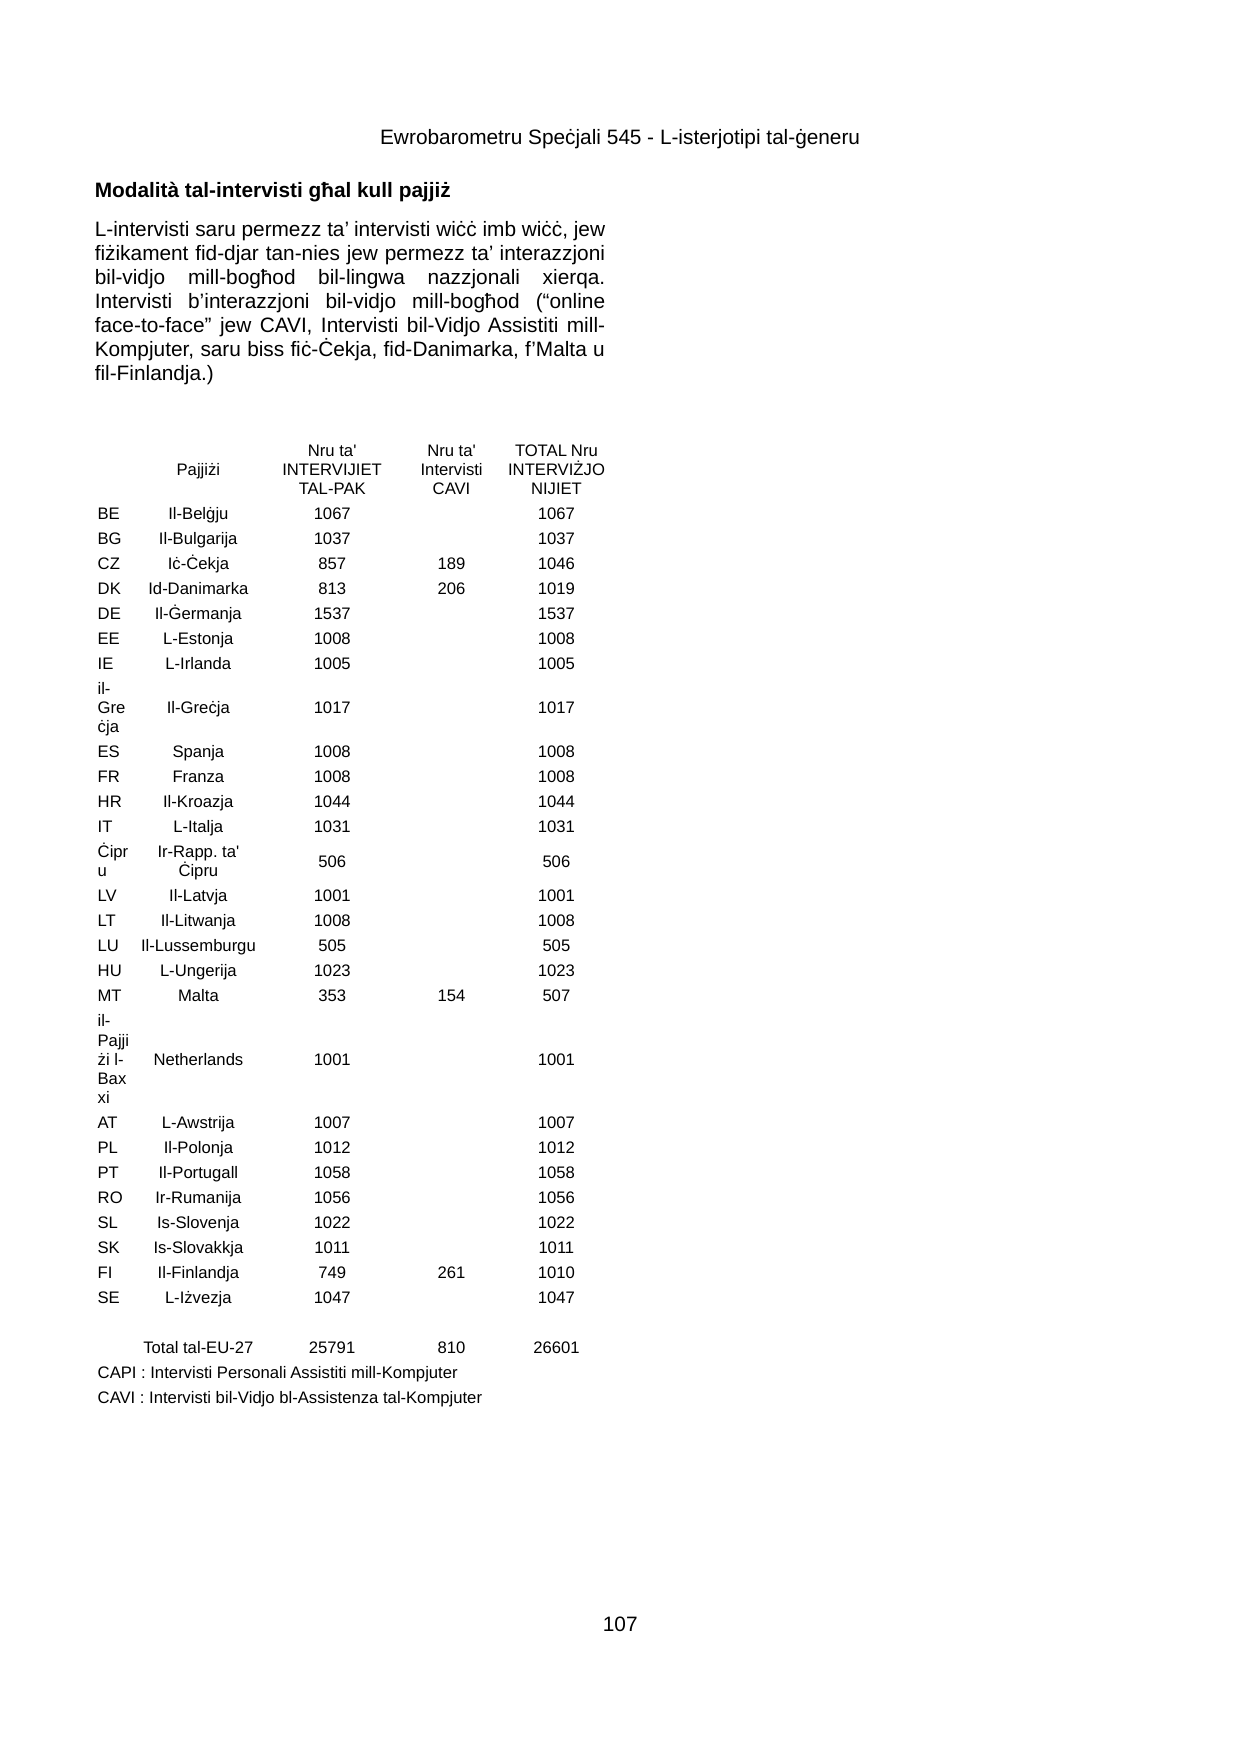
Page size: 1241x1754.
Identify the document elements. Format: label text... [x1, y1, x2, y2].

table_cell LT [95, 908, 133, 933]
table_cell LV [95, 883, 133, 908]
table_cell 1044 [502, 789, 610, 814]
table_cell [400, 1235, 502, 1260]
table_cell [400, 1285, 502, 1310]
table_cell Il-Finlandja [133, 1260, 263, 1285]
table_header Nru ta' Intervisti CAVI [400, 438, 502, 501]
table_cell AT [95, 1110, 133, 1135]
table_cell L-Irlanda [133, 651, 263, 676]
table_cell Netherlands [133, 1008, 263, 1110]
table_cell [400, 883, 502, 908]
table_cell 261 [400, 1260, 502, 1285]
table_cell Il-Bulgarija [133, 526, 263, 551]
table_cell CAPI : Intervisti Personali Assistiti mill-Kompjuter [95, 1360, 610, 1385]
table_cell 1005 [502, 651, 610, 676]
table_cell 1017 [264, 676, 400, 739]
table_header [95, 438, 133, 501]
table_cell Il-Latvja [133, 883, 263, 908]
table_cell 189 [400, 551, 502, 576]
table_cell Id-Danimarka [133, 576, 263, 601]
table_cell 1044 [264, 789, 400, 814]
table_cell L-Iżvezja [133, 1285, 263, 1310]
table_cell Malta [133, 983, 263, 1008]
table_cell 1008 [264, 764, 400, 789]
table_cell Il-Portugall [133, 1160, 263, 1185]
table_cell Is-Slovenja [133, 1210, 263, 1235]
table_cell 506 [264, 839, 400, 883]
table_cell HR [95, 789, 133, 814]
table_cell [400, 739, 502, 764]
table_cell 1067 [264, 501, 400, 526]
table_cell Ir-Rapp. ta' Ċipru [133, 839, 263, 883]
table_cell il-Pajjiżi l-Baxxi [95, 1008, 133, 1110]
table_cell HU [95, 958, 133, 983]
table_cell 1058 [502, 1160, 610, 1185]
table_cell 1056 [502, 1185, 610, 1210]
table_cell FR [95, 764, 133, 789]
table_cell BG [95, 526, 133, 551]
table_cell [400, 1110, 502, 1135]
table_cell 1022 [264, 1210, 400, 1235]
table_cell 1023 [264, 958, 400, 983]
table_cell [400, 1160, 502, 1185]
table_cell PL [95, 1135, 133, 1160]
table_cell SE [95, 1285, 133, 1310]
table_cell Is-Slovakkja [133, 1235, 263, 1260]
table_cell SK [95, 1235, 133, 1260]
table_cell [400, 501, 502, 526]
table_cell IE [95, 651, 133, 676]
table_cell 505 [502, 933, 610, 958]
table_cell L-Estonja [133, 626, 263, 651]
table_cell [400, 526, 502, 551]
table_cell 25791 [264, 1335, 400, 1360]
table_cell il-Greċja [95, 676, 133, 739]
table_cell 1008 [502, 908, 610, 933]
table_cell [95, 1310, 133, 1335]
table_cell 1047 [502, 1285, 610, 1310]
table_cell 1046 [502, 551, 610, 576]
table_cell Il-Belġju [133, 501, 263, 526]
table_cell 505 [264, 933, 400, 958]
table_cell 206 [400, 576, 502, 601]
table_cell 749 [264, 1260, 400, 1285]
table_cell 1001 [502, 883, 610, 908]
table_cell 1008 [502, 764, 610, 789]
table_cell 1008 [502, 626, 610, 651]
table_cell [400, 626, 502, 651]
table_cell 1023 [502, 958, 610, 983]
table_cell [400, 601, 502, 626]
table_cell RO [95, 1185, 133, 1210]
table_cell DK [95, 576, 133, 601]
table_cell 810 [400, 1335, 502, 1360]
table_cell BE [95, 501, 133, 526]
table_cell 1012 [502, 1135, 610, 1160]
text L-intervisti saru permezz ta’ intervisti wiċċ imb wiċċ, jew fiżikament fid-djar tan-nies jew permezz ta’ interazzjoni bil-vidjo mill-bogħod bil-lingwa nazzjonali xierqa. Intervisti b’interazzjoni bil-vidjo mill-bogħod (“online face-to-face” jew CAVI, Intervisti bil-Vidjo Assistiti mill-Kompjuter, saru biss fiċ-Ċekja, fid-Danimarka, f’Malta u fil-Finlandja.) [94, 217, 605, 384]
table_cell 1005 [264, 651, 400, 676]
table_cell 1008 [264, 626, 400, 651]
table_cell Il-Litwanja [133, 908, 263, 933]
table_cell 1058 [264, 1160, 400, 1185]
table_cell IT [95, 814, 133, 839]
table_cell Il-Ġermanja [133, 601, 263, 626]
table_cell CAVI : Intervisti bil-Vidjo bl-Assistenza tal-Kompjuter [95, 1385, 610, 1410]
text Modalità tal-intervisti għal kull pajjiż [94, 178, 605, 202]
table_cell [95, 1335, 133, 1360]
table_cell [400, 651, 502, 676]
table_cell 1031 [264, 814, 400, 839]
table_cell ES [95, 739, 133, 764]
table_cell [264, 1310, 400, 1335]
table_cell Il-Kroazja [133, 789, 263, 814]
table_cell 1067 [502, 501, 610, 526]
table_cell 1037 [502, 526, 610, 551]
table_cell 353 [264, 983, 400, 1008]
table_cell [502, 1310, 610, 1335]
table_cell 154 [400, 983, 502, 1008]
table_cell 1007 [502, 1110, 610, 1135]
table_cell [400, 908, 502, 933]
table_cell Total tal-EU-27 [133, 1335, 263, 1360]
table_cell 1537 [502, 601, 610, 626]
table_cell [400, 1008, 502, 1110]
table_cell 1001 [264, 883, 400, 908]
table_cell 1001 [264, 1008, 400, 1110]
table_cell 813 [264, 576, 400, 601]
table_cell [400, 676, 502, 739]
table_cell 1010 [502, 1260, 610, 1285]
table_cell LU [95, 933, 133, 958]
table_cell [400, 839, 502, 883]
table_cell [400, 814, 502, 839]
table_cell 507 [502, 983, 610, 1008]
table_cell Il-Lussemburgu [133, 933, 263, 958]
table_cell 1031 [502, 814, 610, 839]
table_cell MT [95, 983, 133, 1008]
table_cell [400, 958, 502, 983]
table_cell Ir-Rumanija [133, 1185, 263, 1210]
table_cell 1017 [502, 676, 610, 739]
table_cell 1047 [264, 1285, 400, 1310]
table_cell Il-Greċja [133, 676, 263, 739]
table_cell [400, 789, 502, 814]
table_cell PT [95, 1160, 133, 1185]
table_cell 1022 [502, 1210, 610, 1235]
table_cell 1008 [502, 739, 610, 764]
table_cell 1001 [502, 1008, 610, 1110]
table_cell DE [95, 601, 133, 626]
table_cell 1008 [264, 908, 400, 933]
table_cell 1011 [264, 1235, 400, 1260]
table_cell EE [95, 626, 133, 651]
table_cell L-Italja [133, 814, 263, 839]
table_cell [133, 1310, 263, 1335]
table_cell [400, 1310, 502, 1335]
table_cell 506 [502, 839, 610, 883]
table_cell 1007 [264, 1110, 400, 1135]
table_cell 1008 [264, 739, 400, 764]
table_cell 1012 [264, 1135, 400, 1160]
table_cell Franza [133, 764, 263, 789]
table_cell [400, 933, 502, 958]
table_cell 857 [264, 551, 400, 576]
table_cell 1019 [502, 576, 610, 601]
table_cell 1011 [502, 1235, 610, 1260]
table_cell 1056 [264, 1185, 400, 1210]
table_cell L-Ungerija [133, 958, 263, 983]
table_cell FI [95, 1260, 133, 1285]
table_cell 1537 [264, 601, 400, 626]
table_header Pajjiżi [133, 438, 263, 501]
table_cell 1037 [264, 526, 400, 551]
table_cell SL [95, 1210, 133, 1235]
table_header Nru ta' INTERVIJIET TAL-PAK [264, 438, 400, 501]
table_cell Iċ-Ċekja [133, 551, 263, 576]
table_cell CZ [95, 551, 133, 576]
table_cell Ċipru [95, 839, 133, 883]
table_cell [400, 1135, 502, 1160]
table_header TOTAL Nru INTERVIŻJONIJIET [502, 438, 610, 501]
table_cell 26601 [502, 1335, 610, 1360]
table_cell Il-Polonja [133, 1135, 263, 1160]
table_cell Spanja [133, 739, 263, 764]
table_cell [400, 764, 502, 789]
table_cell L-Awstrija [133, 1110, 263, 1135]
table_cell [400, 1210, 502, 1235]
table_cell [400, 1185, 502, 1210]
